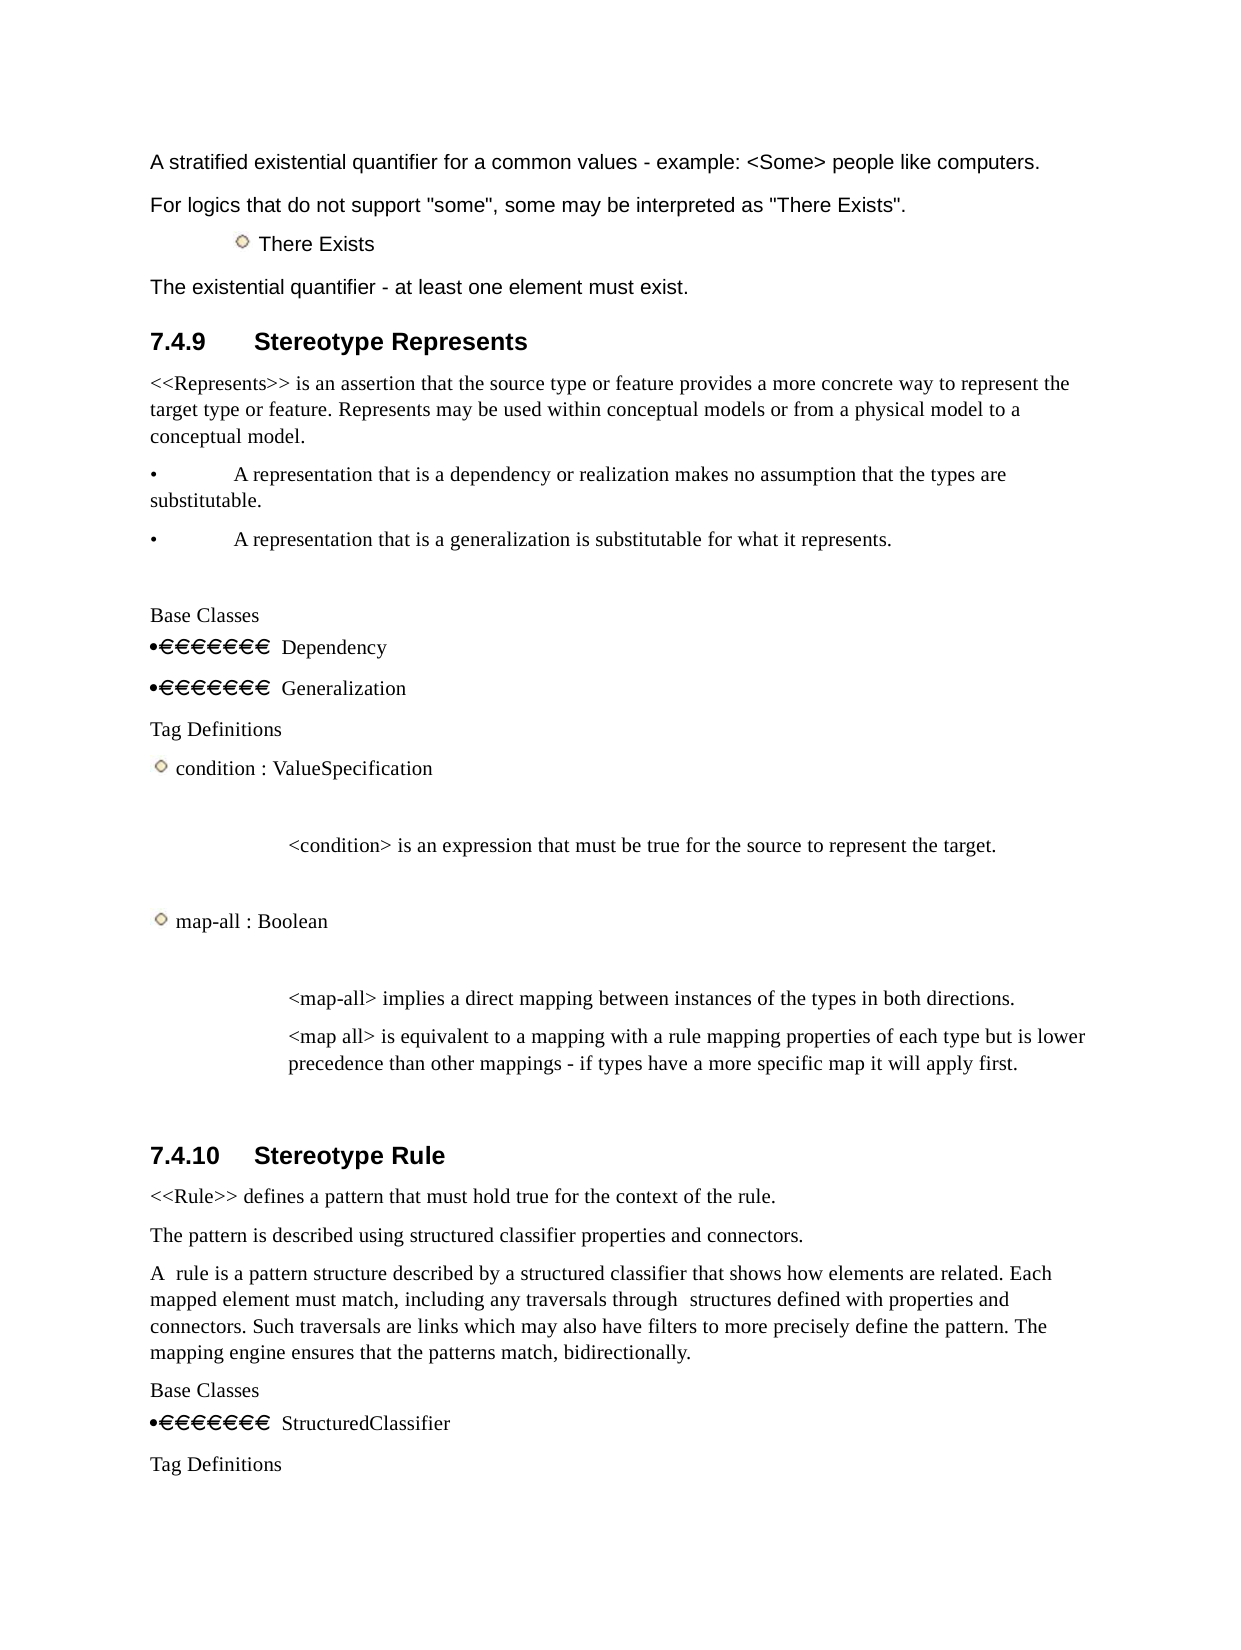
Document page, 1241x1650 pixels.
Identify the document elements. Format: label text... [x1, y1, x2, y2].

text The pattern is described using structured classifier properties and connectors. [150, 1222, 1090, 1246]
text · Dependency [150, 635, 1090, 659]
text The existential quantifier - at least one element must exist. [150, 275, 1090, 299]
text <map-all> implies a direct mapping between instances of the types in both directions. [288, 986, 1090, 1010]
text <map all> is equivalent to a mapping with a rule mapping properties of each type but is lower precedence than other mappings - if types have a more specific map it will apply first. [288, 1024, 1090, 1074]
subtitle Stereotype Rule [150, 1141, 1090, 1169]
text <<Rule>> defines a pattern that must hold true for the context of the rule. [150, 1184, 1090, 1208]
text Tag Definitions [150, 1452, 1090, 1476]
text • A representation that is a dependency or realization makes no assumption that the types are substitutable. [150, 462, 1090, 512]
subtitle Stereotype Represents [150, 327, 1090, 356]
text condition : ValueSpecification [150, 756, 1090, 780]
text A rule is a pattern structure described by a structured classifier that shows how elements are related. Each mapped element must match, including any traversals through structures defined with properties and connectors. Such traversals are links which may also have filters to more precisely define the pattern. The mapping engine ensures that the patterns match, bidirectionally. [150, 1261, 1090, 1364]
picture [232, 231, 253, 252]
text For logics that do not support "some", some may be interpreted as "There Exists". [150, 193, 1090, 217]
text <condition> is an expression that must be true for the source to represent the target. [288, 832, 1090, 856]
picture [150, 908, 170, 929]
text There Exists [150, 231, 1090, 256]
text map-all : Boolean [150, 909, 1090, 933]
text A stratified existential quantifier for a common values - example: <Some> people like computers. [150, 150, 1090, 174]
text <<Represents>> is an assertion that the source type or feature provides a more concrete way to represent the target type or feature. Represents may be used within conceptual models or from a physical model to a conceptual model. [150, 371, 1090, 447]
text Base Classes [150, 603, 1090, 627]
text • A representation that is a generalization is substitutable for what it represents. [150, 526, 1090, 550]
picture [150, 755, 170, 776]
text Base Classes [150, 1378, 1090, 1402]
text · Generalization [150, 676, 1090, 700]
text Tag Definitions [150, 717, 1090, 741]
text · StructuredClassifier [150, 1411, 1090, 1435]
